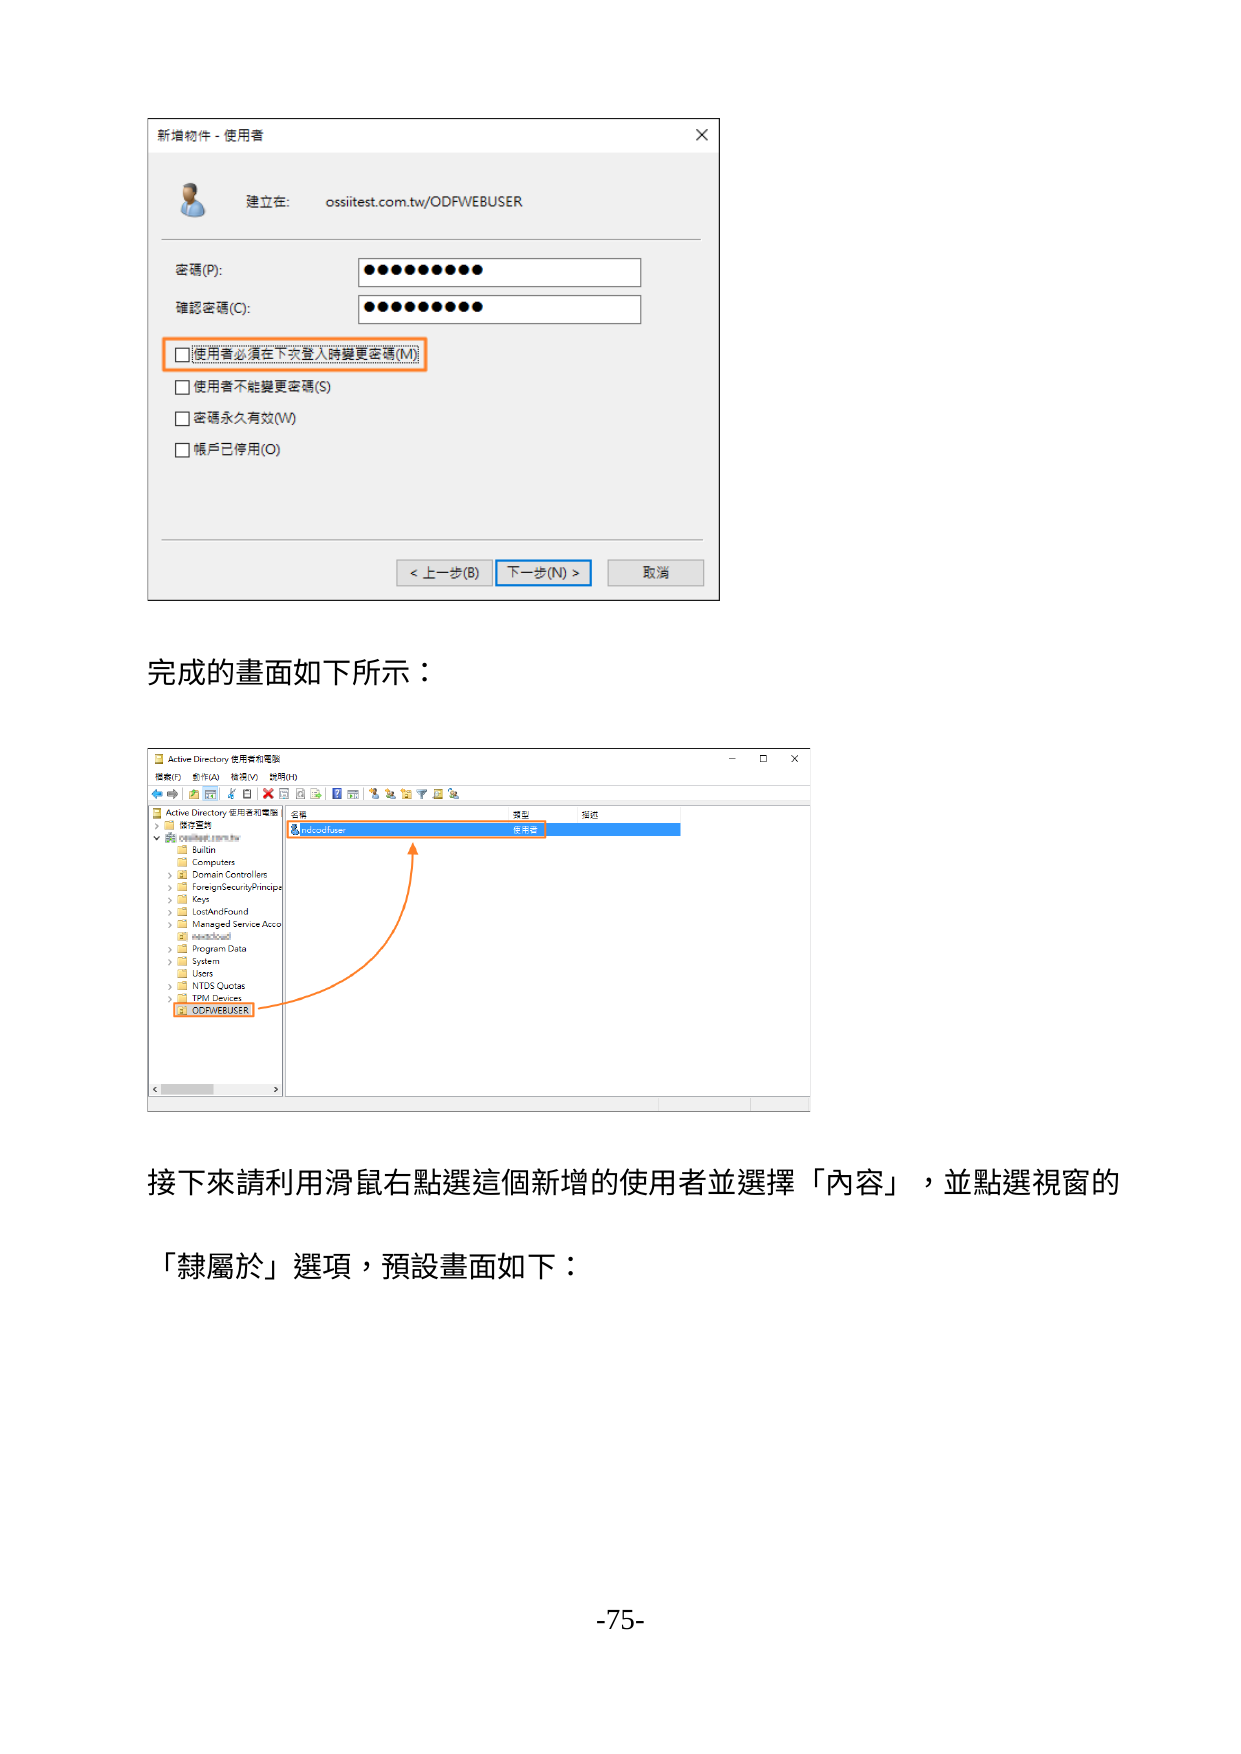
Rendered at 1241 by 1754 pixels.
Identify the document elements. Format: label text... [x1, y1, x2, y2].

text 完成的畫面如下所示： [148, 649, 1122, 691]
picture [147, 748, 811, 1112]
picture [147, 118, 720, 601]
text 接下來請利用滑鼠右點選這個新增的使用者並選擇「內容」，並點選視窗的「隸屬於」選項，預設畫面如下： [148, 1159, 1122, 1286]
